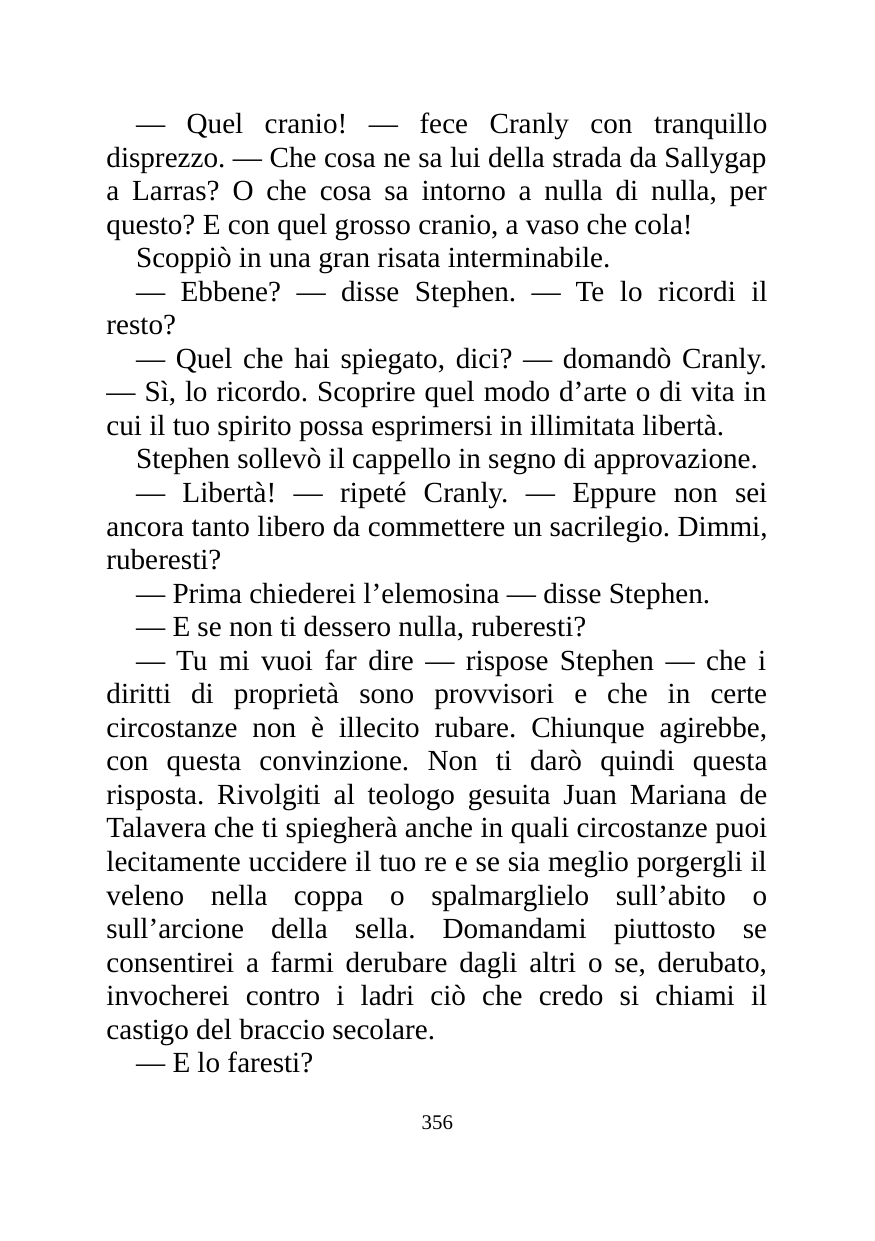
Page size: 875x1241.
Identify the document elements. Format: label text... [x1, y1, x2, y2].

text — Quel che hai spiegato, dici? — domandò Cranly. — Sì, lo ricordo. Scoprire quel modo d’arte o di vita in cui il tuo spirito possa esprimersi in illimitata libertà. [106, 341, 768, 442]
text — Prima chiederei l’elemosina — disse Stephen. [106, 576, 768, 609]
text — E lo faresti? [106, 1045, 768, 1079]
text Stephen sollevò il cappello in segno di approvazione. [106, 442, 768, 475]
text — Tu mi vuoi far dire — rispose Stephen — che i diritti di proprietà sono provvisori e che in certe circostanze non è illecito rubare. Chiunque agirebbe, con questa convinzione. Non ti darò quindi questa risposta. Rivolgiti al teologo gesuita Juan Mariana de Talavera che ti spiegherà anche in quali circostanze puoi lecitamente uccidere il tuo re e se sia meglio porgergli il veleno nella coppa o spalmarglielo sull’abito o sull’arcione della sella. Domandami piuttosto se consentirei a farmi derubare dagli altri o se, derubato, invocherei contro i ladri ciò che credo si chiami il castigo del braccio secolare. [106, 643, 768, 1045]
text — Quel cranio! — fece Cranly con tranquillo disprezzo. — Che cosa ne sa lui della strada da Sallygap a Larras? O che cosa sa intorno a nulla di nulla, per questo? E con quel grosso cranio, a vaso che cola! [106, 106, 768, 240]
text — Libertà! — ripeté Cranly. — Eppure non sei ancora tanto libero da commettere un sacrilegio. Dimmi, ruberesti? [106, 475, 768, 576]
text — Ebbene? — disse Stephen. — Te lo ricordi il resto? [106, 274, 768, 341]
text — E se non ti dessero nulla, ruberesti? [106, 609, 768, 643]
text Scoppiò in una gran risata interminabile. [106, 240, 768, 274]
